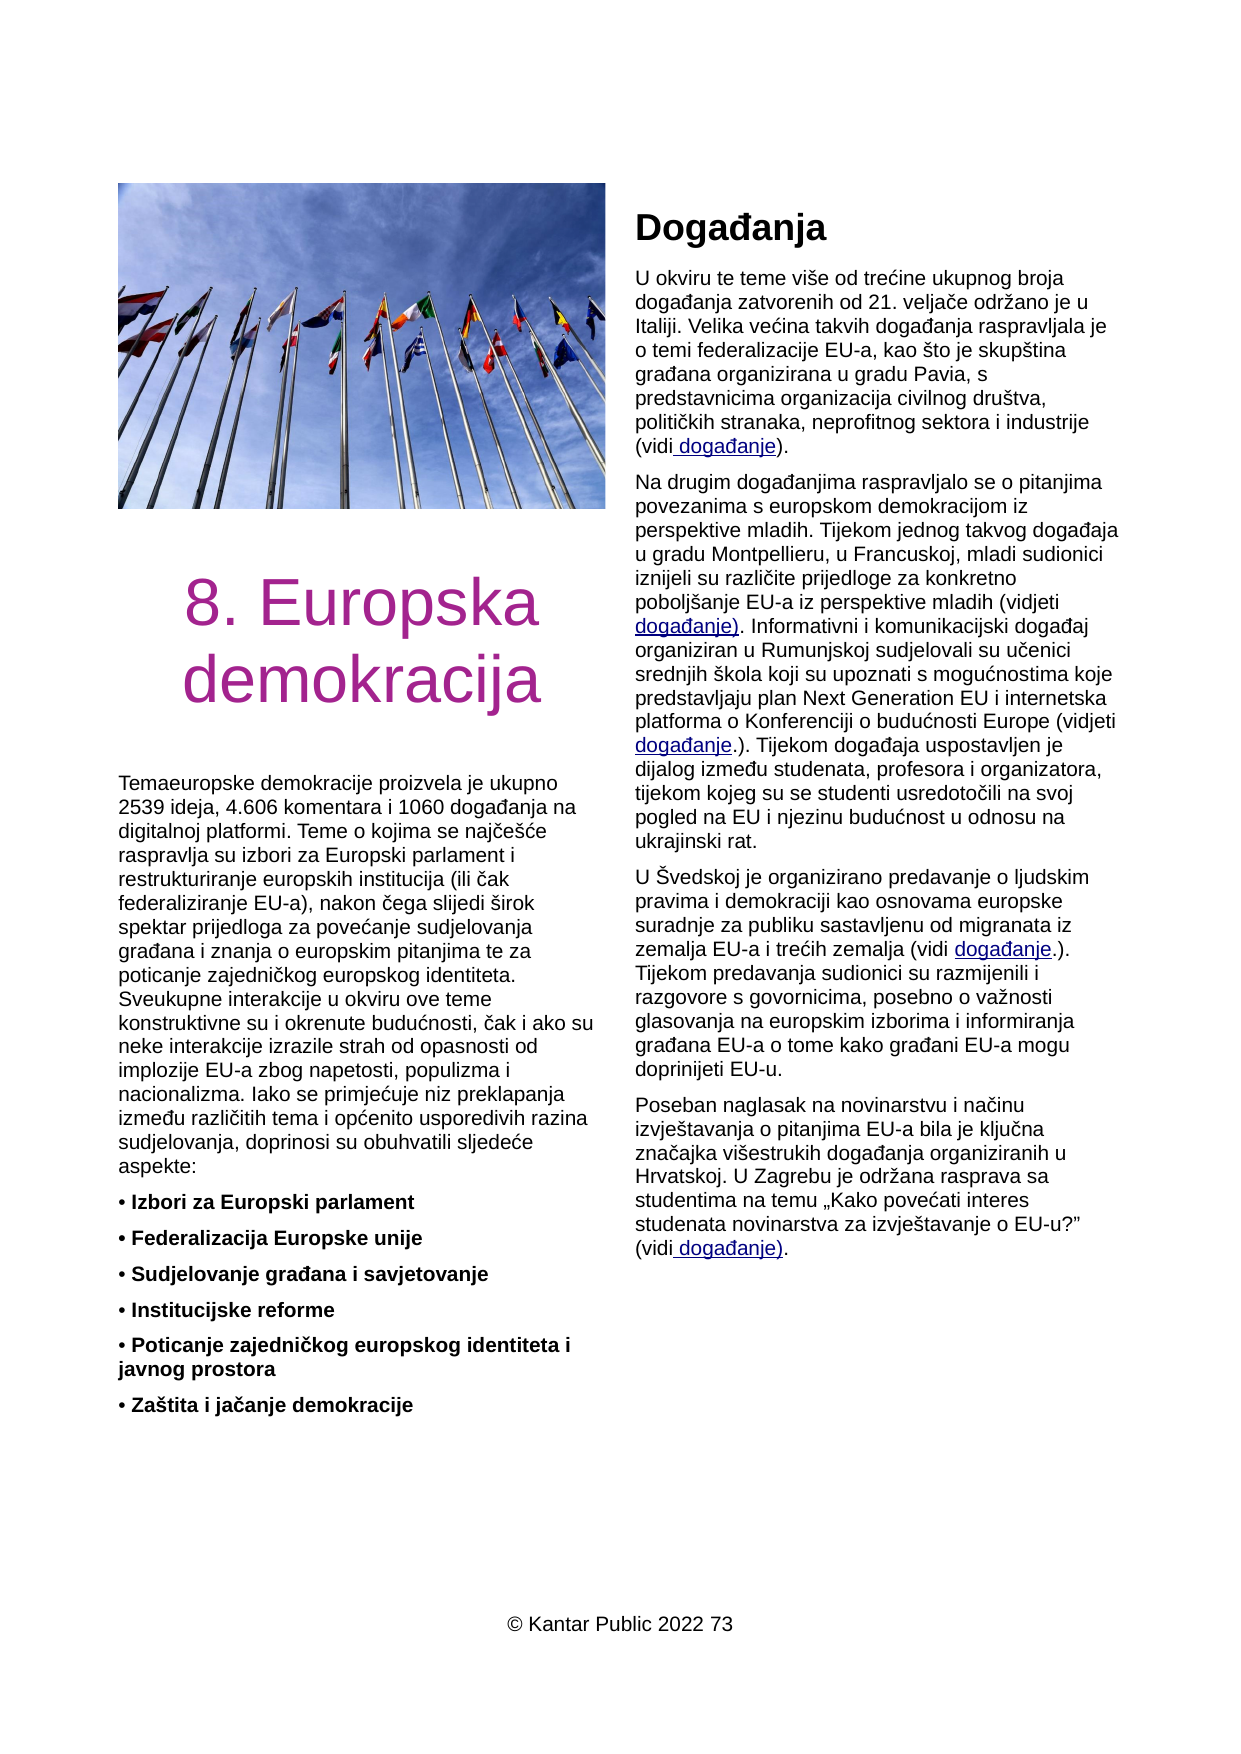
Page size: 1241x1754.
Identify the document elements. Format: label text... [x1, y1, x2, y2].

text Poseban naglasak na novinarstvu i načinu izvještavanja o pitanjima EU-a bila je ključna značajka višestrukih događanja organiziranih u Hrvatskoj. U Zagrebu je održana rasprava sa studentima na temu „Kako povećati interes studenata novinarstva za izvještavanje o EU-u?” (vidi događanje). [635, 1092, 1122, 1260]
text • Sudjelovanje građana i savjetovanje [118, 1262, 605, 1286]
subtitle 8. Europska demokracija [118, 563, 605, 717]
subtitle Događanja [635, 205, 1122, 248]
text • Izbori za Europski parlament [118, 1190, 605, 1214]
text • Federalizacija Europske unije [118, 1226, 605, 1250]
text U Švedskoj je organizirano predavanje o ljudskim pravima i demokraciji kao osnovama europske suradnje za publiku sastavljenu od migranata iz zemalja EU-a i trećih zemalja (vidi događanje.). Tijekom predavanja sudionici su razmijenili i razgovore s govornicima, posebno o važnosti glasovanja na europskim izborima i informiranja građana EU-a o tome kako građani EU-a mogu doprinijeti EU-u. [635, 865, 1122, 1081]
text Temaeuropske demokracije proizvela je ukupno 2539 ideja, 4.606 komentara i 1060 događanja na digitalnoj platformi. Teme o kojima se najčešće raspravlja su izbori za Europski parlament i restrukturiranje europskih institucija (ili čak federaliziranje EU-a), nakon čega slijedi širok spektar prijedloga za povećanje sudjelovanja građana i znanja o europskim pitanjima te za poticanje zajedničkog europskog identiteta. Sveukupne interakcije u okviru ove teme konstruktivne su i okrenute budućnosti, čak i ako su neke interakcije izrazile strah od opasnosti od implozije EU-a zbog napetosti, populizma i nacionalizma. Iako se primjećuje niz preklapanja između različitih tema i općenito usporedivih razina sudjelovanja, doprinosi su obuhvatili sljedeće aspekte: [118, 771, 605, 1178]
text • Poticanje zajedničkog europskog identiteta i javnog prostora [118, 1333, 605, 1381]
text U okviru te teme više od trećine ukupnog broja događanja zatvorenih od 21. veljače održano je u Italiji. Velika većina takvih događanja raspravljala je o temi federalizacije EU-a, kao što je skupština građana organizirana u gradu Pavia, s predstavnicima organizacija civilnog društva, političkih stranaka, neprofitnog sektora i industrije (vidi događanje). [635, 266, 1122, 458]
text Na drugim događanjima raspravljalo se o pitanjima povezanima s europskom demokracijom iz perspektive mladih. Tijekom jednog takvog događaja u gradu Montpellieru, u Francuskoj, mladi sudionici iznijeli su različite prijedloge za konkretno poboljšanje EU-a iz perspektive mladih (vidjeti događanje). Informativni i komunikacijski događaj organiziran u Rumunjskoj sudjelovali su učenici srednjih škola koji su upoznati s mogućnostima koje predstavljaju plan Next Generation EU i internetska platforma o Konferenciji o budućnosti Europe (vidjeti događanje.). Tijekom događaja uspostavljen je dijalog između studenata, profesora i organizatora, tijekom kojeg su se studenti usredotočili na svoj pogled na EU i njezinu budućnost u odnosu na ukrajinski rat. [635, 470, 1122, 853]
text • Institucijske reforme [118, 1297, 605, 1321]
text • Zaštita i jačanje demokracije [118, 1393, 605, 1417]
picture [118, 183, 606, 509]
